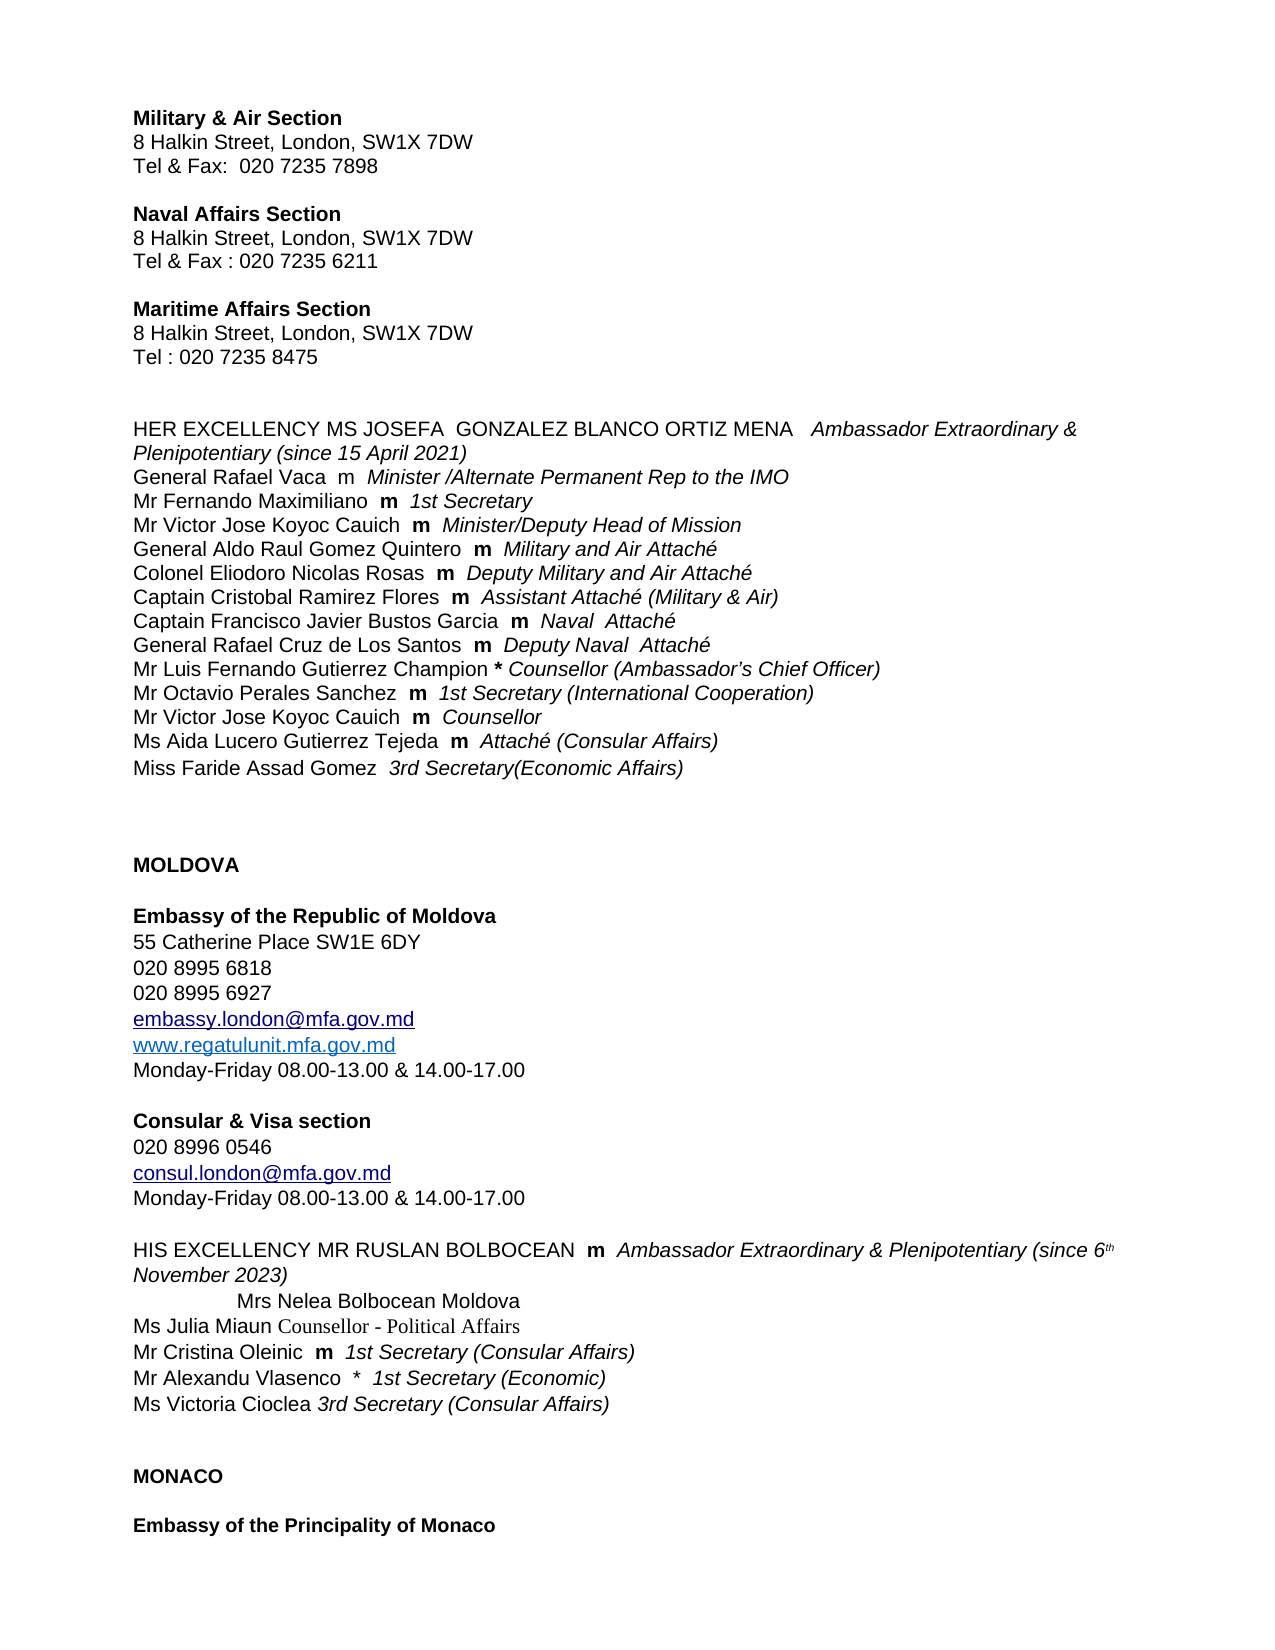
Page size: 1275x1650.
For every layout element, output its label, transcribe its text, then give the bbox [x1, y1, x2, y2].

subtitle Military & Air Section [133, 106, 1181, 129]
text 55 Catherine Place SW1E 6DY [133, 930, 1181, 954]
text 8 Halkin Street, London, SW1X 7DW [133, 225, 1181, 249]
text Mr Cristina Oleinic m 1st Secretary (Consular Affairs) [133, 1340, 1181, 1364]
text Miss Faride Assad Gomez 3rd Secretary(Economic Affairs) [133, 752, 1181, 781]
text www.regatulunit.mfa.gov.md [133, 1032, 1181, 1056]
text 8 Halkin Street, London, SW1X 7DW [133, 129, 1181, 153]
text MOLDOVA [133, 853, 1181, 877]
text Mr Alexandu Vlasenco * 1st Secretary (Economic) [133, 1366, 1181, 1390]
text Ms Victoria Cioclea 3rd Secretary (Consular Affairs) [133, 1391, 1181, 1415]
text Consular & Visa section [133, 1109, 1181, 1133]
text Mr Victor Jose Koyoc Cauich m Minister/Deputy Head of Mission [133, 513, 1181, 537]
text Mr Octavio Perales Sanchez m 1st Secretary (International Cooperation) [133, 681, 1181, 704]
text 020 8995 6818 [133, 956, 1181, 979]
text 020 8996 0546 [133, 1135, 1181, 1159]
text Captain Cristobal Ramirez Flores m Assistant Attaché (Military & Air) [133, 585, 1181, 609]
text Mr Fernando Maximiliano m 1st Secretary [133, 489, 1181, 513]
text embassy.london@mfa.gov.md [133, 1007, 1181, 1031]
text Captain Francisco Javier Bustos Garcia m Naval Attaché [133, 609, 1181, 633]
text Embassy of the Principality of Monaco [133, 1513, 1181, 1536]
text HER EXCELLENCY MS JOSEFA GONZALEZ BLANCO ORTIZ MENA Ambassador Extraordinary & Plenipotentiary (since 15 April 2021) [133, 417, 1181, 465]
text Ms Julia Miaun Counsellor - Political Affairs [133, 1314, 1181, 1338]
text Mr Victor Jose Koyoc Cauich m Counsellor [133, 704, 1181, 728]
text Tel & Fax: 020 7235 7898 [133, 153, 1181, 177]
text Mr Luis Fernando Gutierrez Champion * Counsellor (Ambassador’s Chief Officer) [133, 657, 1181, 681]
subtitle Naval Affairs Section [133, 201, 1181, 225]
text Monday-Friday 08.00-13.00 & 14.00-17.00 [133, 1186, 1181, 1210]
text 020 8995 6927 [133, 981, 1181, 1005]
text General Rafael Cruz de Los Santos m Deputy Naval Attaché [133, 633, 1181, 657]
text Tel : 020 7235 8475 [133, 345, 1181, 369]
text Mrs Nelea Bolbocean Moldova [133, 1289, 1181, 1313]
text Colonel Eliodoro Nicolas Rosas m Deputy Military and Air Attaché [133, 561, 1181, 585]
text HIS EXCELLENCY MR RUSLAN BOLBOCEAN m Ambassador Extraordinary & Plenipotentiary (since 6th November 2023) [133, 1237, 1181, 1287]
text 8 Halkin Street, London, SW1X 7DW [133, 321, 1181, 345]
text consul.london@mfa.gov.md [133, 1161, 1181, 1184]
text Ms Aida Lucero Gutierrez Tejeda m Attaché (Consular Affairs) [133, 728, 1181, 752]
text Tel & Fax : 020 7235 6211 [133, 249, 1181, 273]
text Monday-Friday 08.00-13.00 & 14.00-17.00 [133, 1058, 1181, 1082]
text General Aldo Raul Gomez Quintero m Military and Air Attaché [133, 537, 1181, 561]
subtitle Maritime Affairs Section [133, 297, 1181, 321]
text MONACO [133, 1465, 1181, 1488]
text Embassy of the Republic of Moldova [133, 904, 1181, 928]
text General Rafael Vaca m Minister /Alternate Permanent Rep to the IMO [133, 465, 1181, 489]
